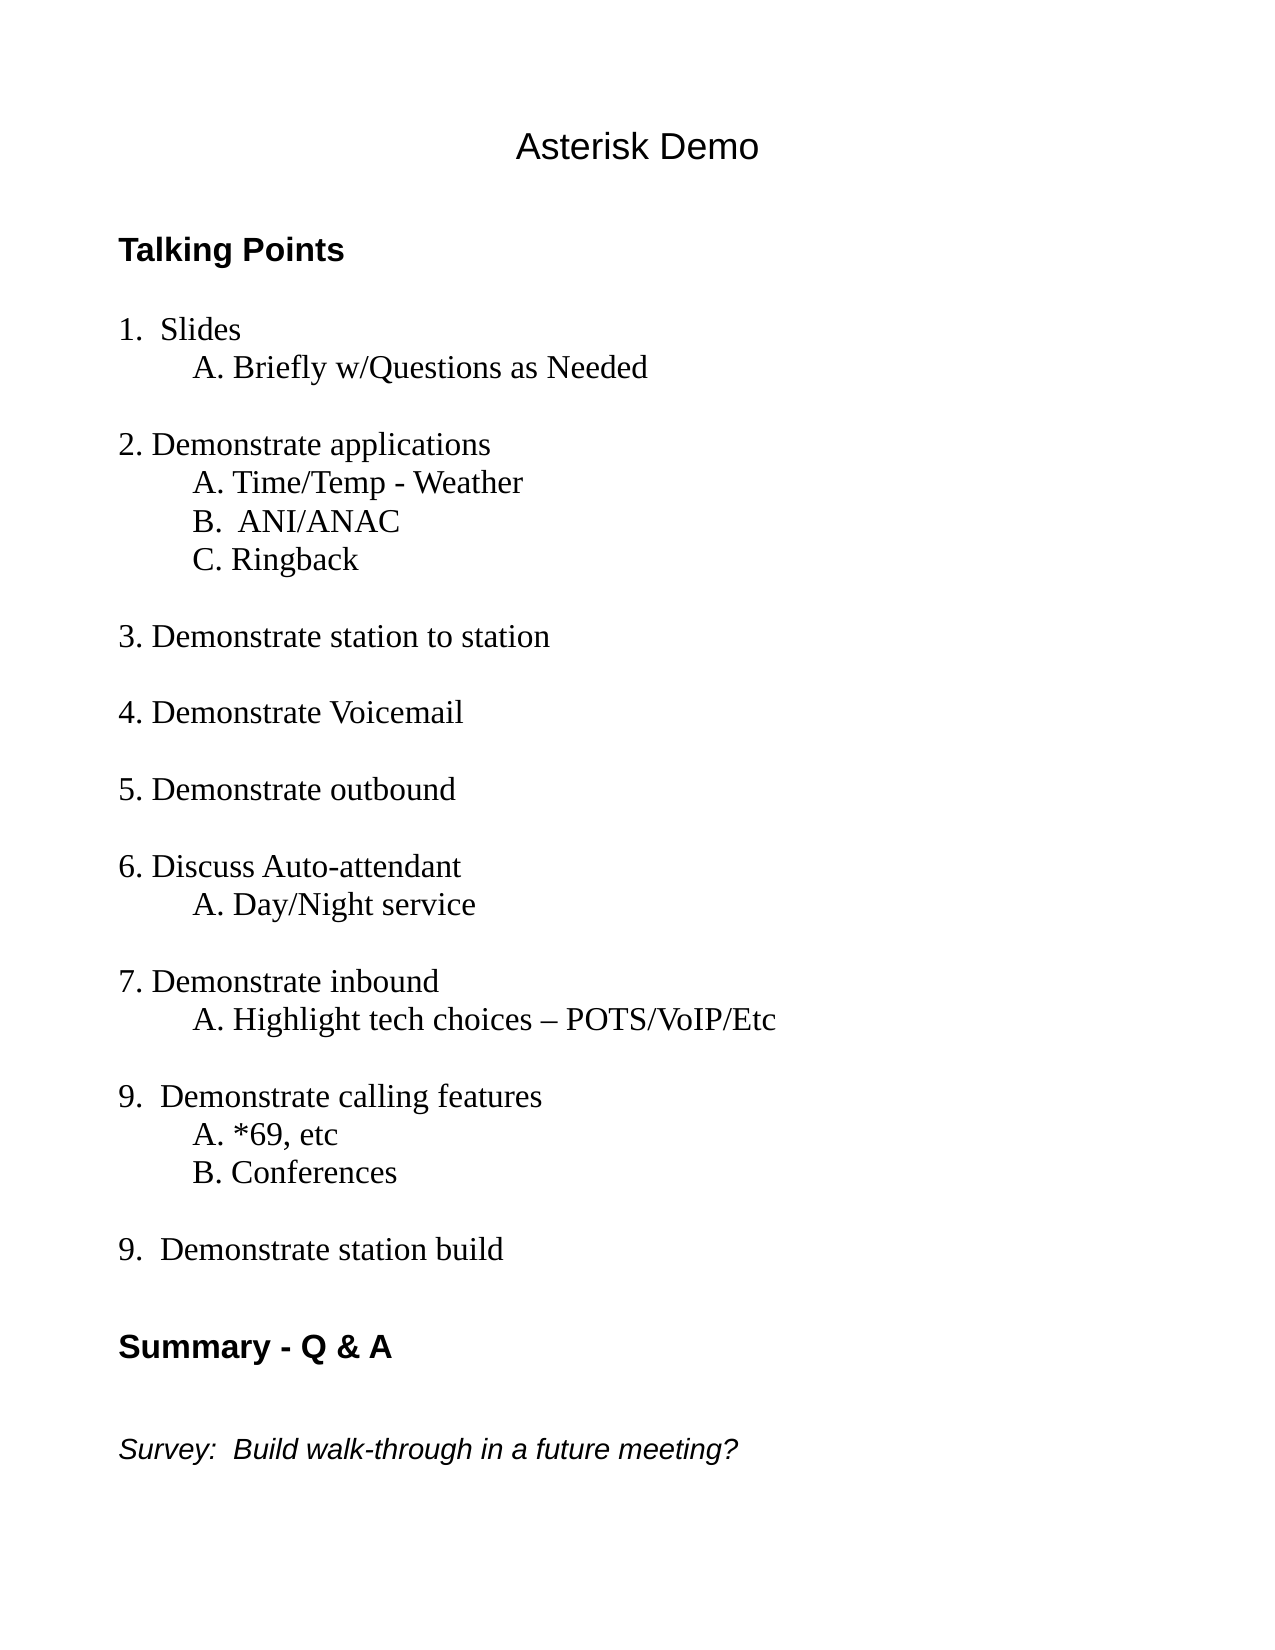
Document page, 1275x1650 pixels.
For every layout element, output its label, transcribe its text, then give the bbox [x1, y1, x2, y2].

subtitle Talking Points [118, 229, 1157, 268]
text B. Conferences [118, 1153, 1157, 1191]
text A. Briefly w/Questions as Needed [118, 348, 1157, 386]
text A. *69, etc [118, 1114, 1157, 1153]
text 5. Demonstrate outbound [118, 769, 1157, 808]
subtitle Asterisk Demo [118, 124, 1157, 167]
text 1. Slides [118, 309, 1157, 348]
text A. Day/Night service [118, 884, 1157, 923]
text 2. Demonstrate applications [118, 424, 1157, 463]
text 4. Demonstrate Voicemail [118, 693, 1157, 731]
text 9. Demonstrate calling features [118, 1076, 1157, 1114]
subtitle Survey: Build walk-through in a future meeting? [118, 1432, 1157, 1465]
subtitle Summary - Q & A [118, 1327, 1157, 1366]
text 9. Demonstrate station build [118, 1229, 1157, 1268]
text B. ANI/ANAC [118, 501, 1157, 539]
text 7. Demonstrate inbound [118, 961, 1157, 999]
text A. Highlight tech choices – POTS/VoIP/Etc [118, 999, 1157, 1038]
text 3. Demonstrate station to station [118, 616, 1157, 654]
text A. Time/Temp - Weather [118, 463, 1157, 501]
text 6. Discuss Auto-attendant [118, 846, 1157, 884]
text C. Ringback [118, 539, 1157, 578]
